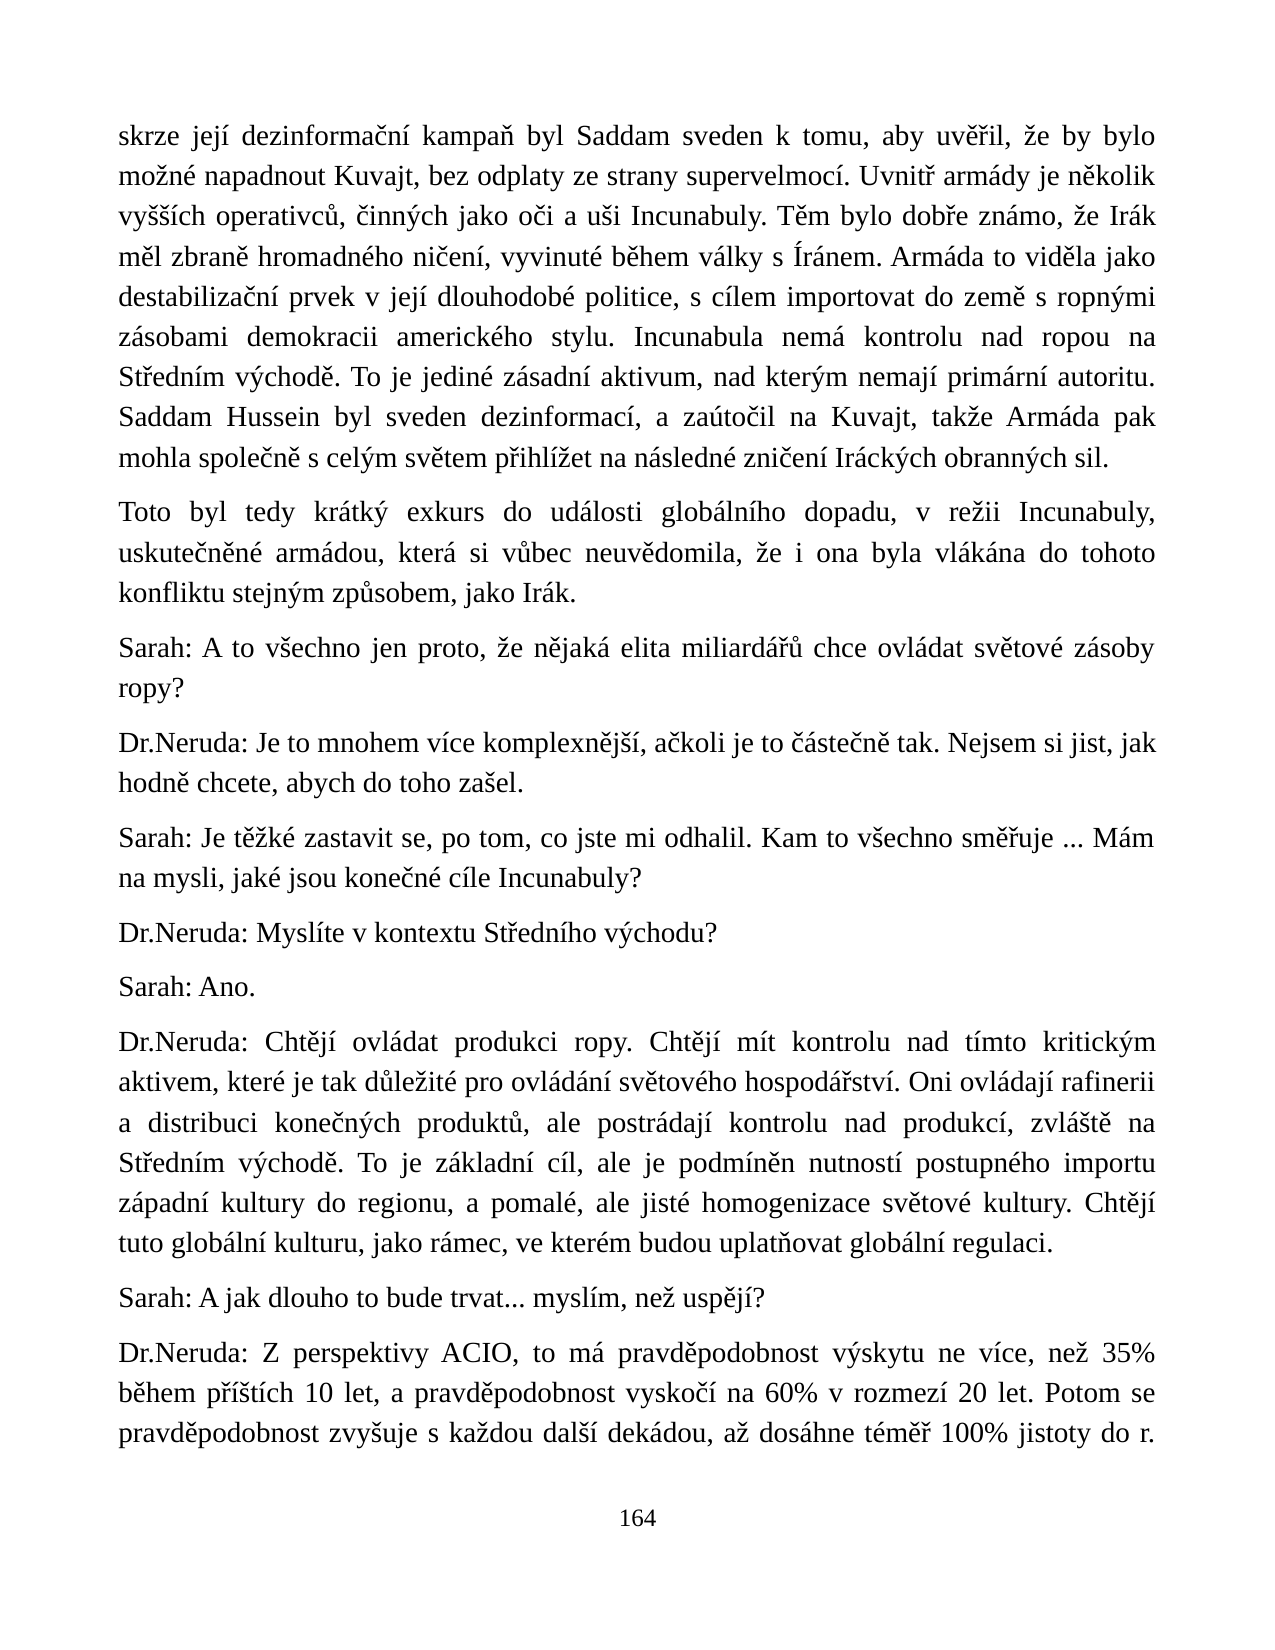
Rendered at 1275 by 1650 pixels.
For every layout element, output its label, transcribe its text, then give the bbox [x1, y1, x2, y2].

text Dr.Neruda: Chtějí ovládat produkci ropy. Chtějí mít kontrolu nad tímto kritickým aktivem, které je tak důležité pro ovládání světového hospodářství. Oni ovládají rafinerii a distribuci konečných produktů, ale postrádají kontrolu nad produkcí, zvláště na Středním východě. To je základní cíl, ale je podmíněn nutností postupného importu západní kultury do regionu, a pomalé, ale jisté homogenizace světové kultury. Chtějí tuto globální kulturu, jako rámec, ve kterém budou uplatňovat globální regulaci. [118, 1024, 1157, 1259]
text Dr.Neruda: Myslíte v kontextu Středního východu? [118, 915, 1157, 948]
text Sarah: Je těžké zastavit se, po tom, co jste mi odhalil. Kam to všechno směřuje ... Mám na mysli, jaké jsou konečné cíle Incunabuly? [118, 820, 1157, 893]
text skrze její dezinformační kampaň byl Saddam sveden k tomu, aby uvěřil, že by bylo možné napadnout Kuvajt, bez odplaty ze strany supervelmocí. Uvnitř armády je několik vyšších operativců, činných jako oči a uši Incunabuly. Těm bylo dobře známo, že Irák měl zbraně hromadného ničení, vyvinuté během války s Íránem. Armáda to viděla jako destabilizační prvek v její dlouhodobé politice, s cílem importovat do země s ropnými zásobami demokracii amerického stylu. Incunabula nemá kontrolu nad ropou na Středním východě. To je jediné zásadní aktivum, nad kterým nemají primární autoritu. Saddam Hussein byl sveden dezinformací, a zaútočil na Kuvajt, takže Armáda pak mohla společně s celým světem přihlížet na následné zničení Iráckých obranných sil. [118, 118, 1157, 473]
text Sarah: A jak dlouho to bude trvat... myslím, než uspějí? [118, 1280, 1157, 1314]
text Sarah: Ano. [118, 969, 1157, 1003]
text Dr.Neruda: Z perspektivy ACIO, to má pravděpodobnost výskytu ne více, než 35% během příštích 10 let, a pravděpodobnost vyskočí na 60% v rozmezí 20 let. Potom se pravděpodobnost zvyšuje s každou další dekádou, až dosáhne téměř 100% jistoty do r. [118, 1335, 1157, 1449]
text Toto byl tedy krátký exkurs do události globálního dopadu, v režii Incunabuly, uskutečněné armádou, která si vůbec neuvědomila, že i ona byla vlákána do tohoto konfliktu stejným způsobem, jako Irák. [118, 494, 1157, 608]
text Dr.Neruda: Je to mnohem více komplexnější, ačkoli je to částečně tak. Nejsem si jist, jak hodně chcete, abych do toho zašel. [118, 725, 1157, 798]
text Sarah: A to všechno jen proto, že nějaká elita miliardářů chce ovládat světové zásoby ropy? [118, 630, 1157, 703]
